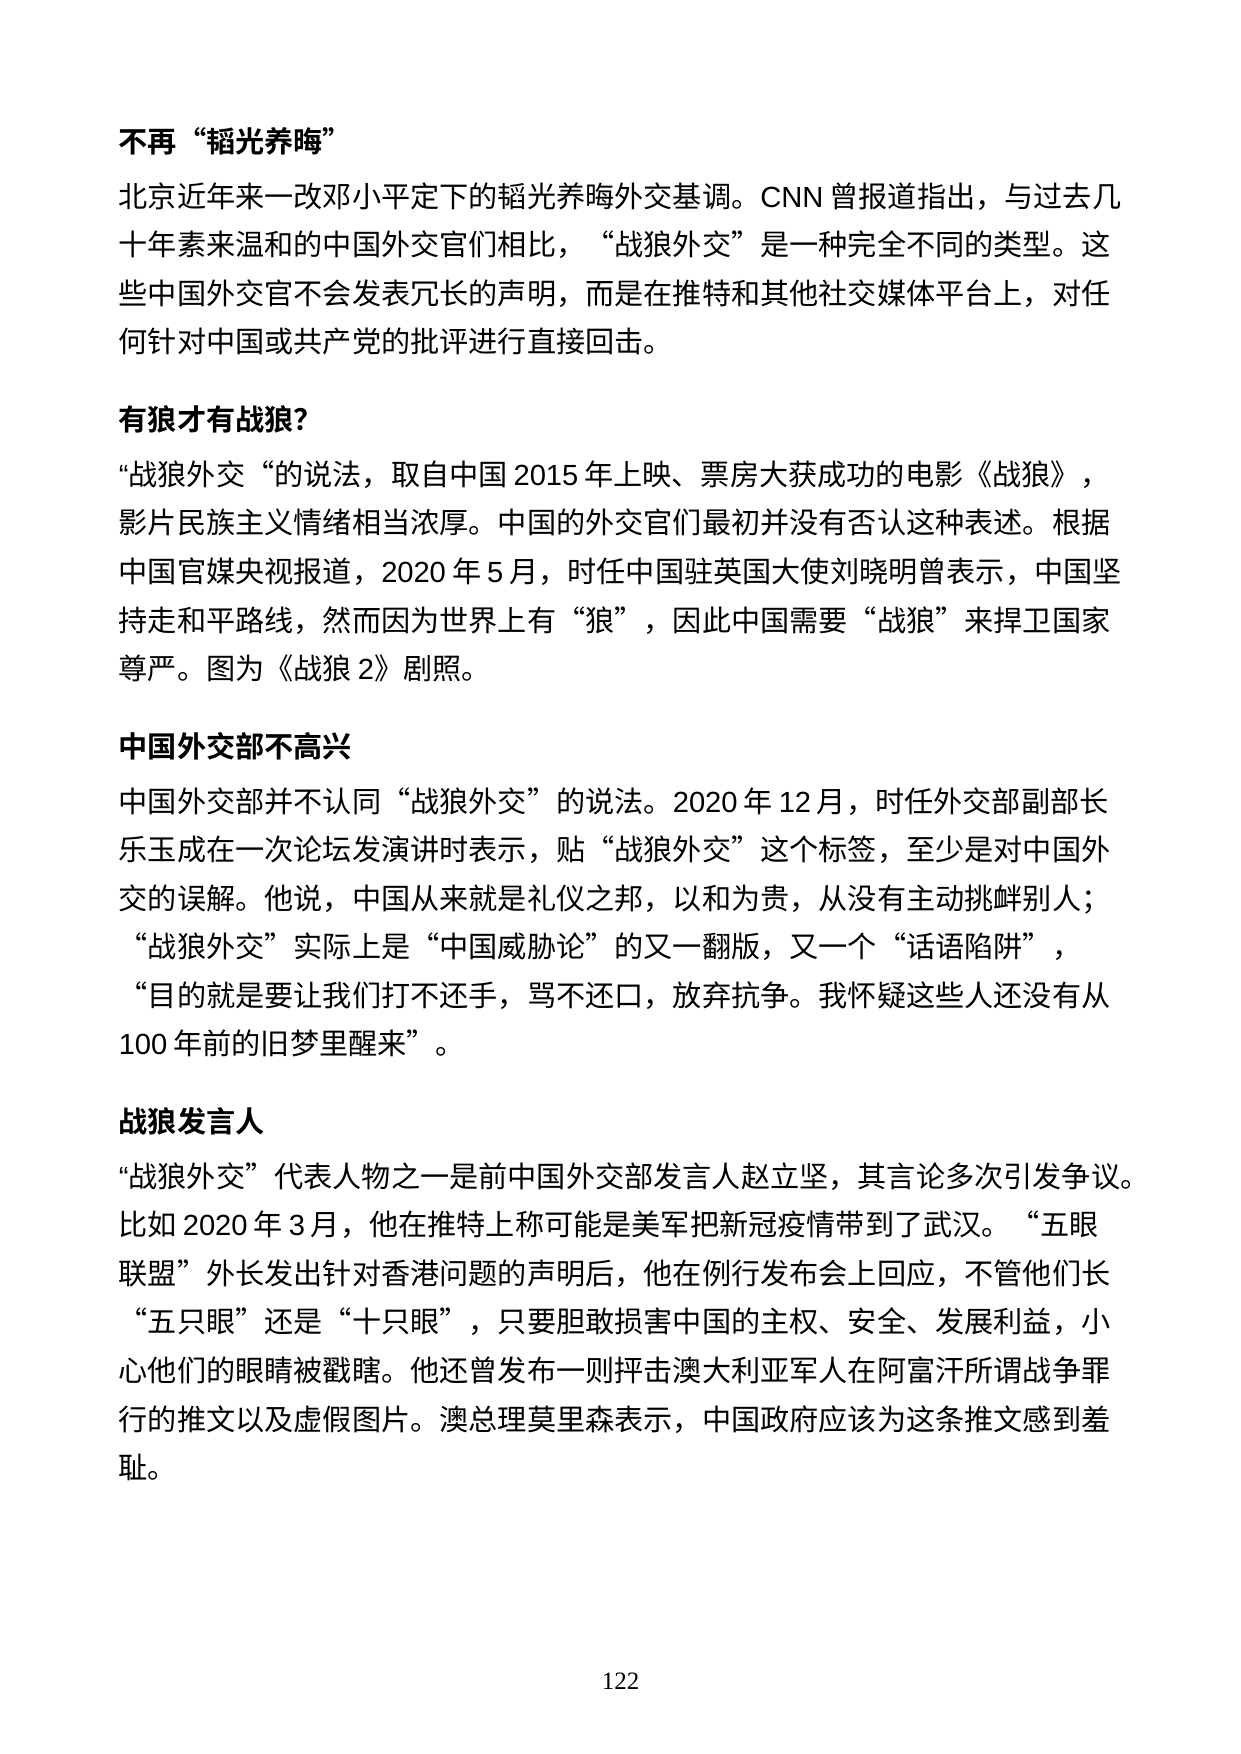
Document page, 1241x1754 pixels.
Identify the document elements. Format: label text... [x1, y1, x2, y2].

subtitle 不再“韬光养晦” [118, 118, 1122, 161]
text 中国外交部并不认同“战狼外交”的说法。2020年12月，时任外交部副部长乐玉成在一次论坛发演讲时表示，贴“战狼外交”这个标签，至少是对中国外交的误解。他说，中国从来就是礼仪之邦，以和为贵，从没有主动挑衅别人；“战狼外交”实际上是“中国威胁论”的又一翻版，又一个“话语陷阱”，“目的就是要让我们打不还手，骂不还口，放弃抗争。我怀疑这些人还没有从100年前的旧梦里醒来”。 [118, 778, 1122, 1063]
text “战狼外交“的说法，取自中国2015年上映、票房大获成功的电影《战狼》，影片民族主义情绪相当浓厚。中国的外交官们最初并没有否认这种表述。根据中国官媒央视报道，2020年5月，时任中国驻英国大使刘晓明曾表示，中国坚持走和平路线，然而因为世界上有“狼”，因此中国需要“战狼”来捍卫国家尊严。图为《战狼2》剧照。 [118, 451, 1122, 688]
subtitle 中国外交部不高兴 [118, 723, 1122, 766]
text 北京近年来一改邓小平定下的韬光养晦外交基调。CNN曾报道指出，与过去几十年素来温和的中国外交官们相比，“战狼外交”是一种完全不同的类型。这些中国外交官不会发表冗长的声明，而是在推特和其他社交媒体平台上，对任何针对中国或共产党的批评进行直接回击。 [118, 173, 1122, 361]
text “战狼外交”代表人物之一是前中国外交部发言人赵立坚，其言论多次引发争议。比如2020年3月，他在推特上称可能是美军把新冠疫情带到了武汉。“五眼联盟”外长发出针对香港问题的声明后，他在例行发布会上回应，不管他们长“五只眼”还是“十只眼”，只要胆敢损害中国的主权、安全、发展利益，小心他们的眼睛被戳瞎。他还曾发布一则抨击澳大利亚军人在阿富汗所谓战争罪行的推文以及虚假图片。澳总理莫里森表示，中国政府应该为这条推文感到羞耻。 [118, 1153, 1122, 1487]
subtitle 战狼发言人 [118, 1098, 1122, 1141]
subtitle 有狼才有战狼？ [118, 397, 1122, 439]
